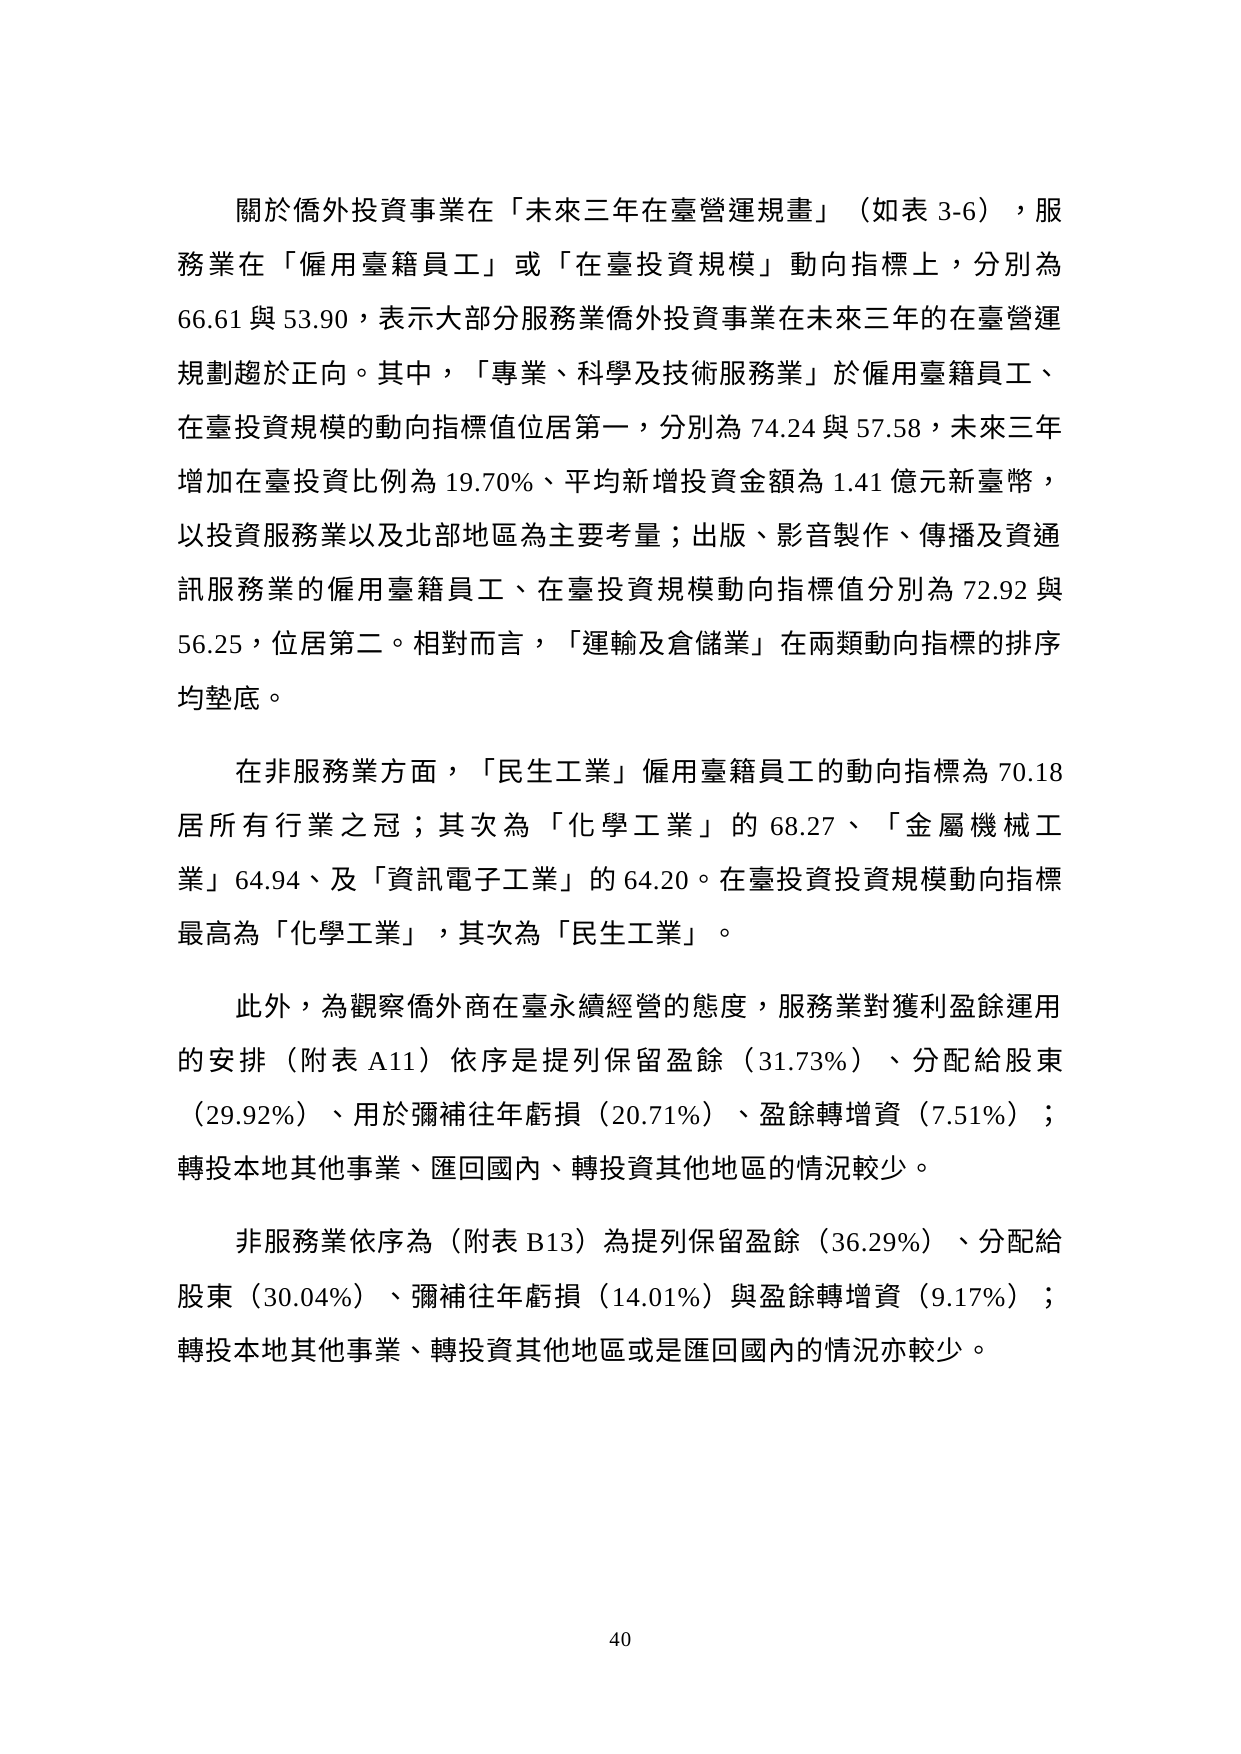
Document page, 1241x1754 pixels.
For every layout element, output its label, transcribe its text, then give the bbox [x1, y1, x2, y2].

text 關於僑外投資事業在「未來三年在臺營運規畫」（如表3-6），服務業在「僱用臺籍員工」或「在臺投資規模」動向指標上，分別為66.61與53.90，表示大部分服務業僑外投資事業在未來三年的在臺營運規劃趨於正向。其中，「專業、科學及技術服務業」於僱用臺籍員工、在臺投資規模的動向指標值位居第一，分別為74.24與57.58，未來三年增加在臺投資比例為19.70%、平均新增投資金額為1.41億元新臺幣，以投資服務業以及北部地區為主要考量；出版、影音製作、傳播及資通訊服務業的僱用臺籍員工、在臺投資規模動向指標值分別為72.92與56.25，位居第二。相對而言，「運輸及倉儲業」在兩類動向指標的排序均墊底。 [177, 177, 1063, 719]
text 在非服務業方面，「民生工業」僱用臺籍員工的動向指標為70.18居所有行業之冠；其次為「化學工業」的68.27、「金屬機械工業」64.94、及「資訊電子工業」的64.20。在臺投資投資規模動向指標最高為「化學工業」，其次為「民生工業」。 [177, 738, 1063, 954]
text 此外，為觀察僑外商在臺永續經營的態度，服務業對獲利盈餘運用的安排（附表A11）依序是提列保留盈餘（31.73%）、分配給股東（29.92%）、用於彌補往年虧損（20.71%）、盈餘轉增資（7.51%）；轉投本地其他事業、匯回國內、轉投資其他地區的情況較少。 [177, 973, 1063, 1190]
text 非服務業依序為（附表B13）為提列保留盈餘（36.29%）、分配給股東（30.04%）、彌補往年虧損（14.01%）與盈餘轉增資（9.17%）；轉投本地其他事業、轉投資其他地區或是匯回國內的情況亦較少。 [177, 1208, 1063, 1371]
